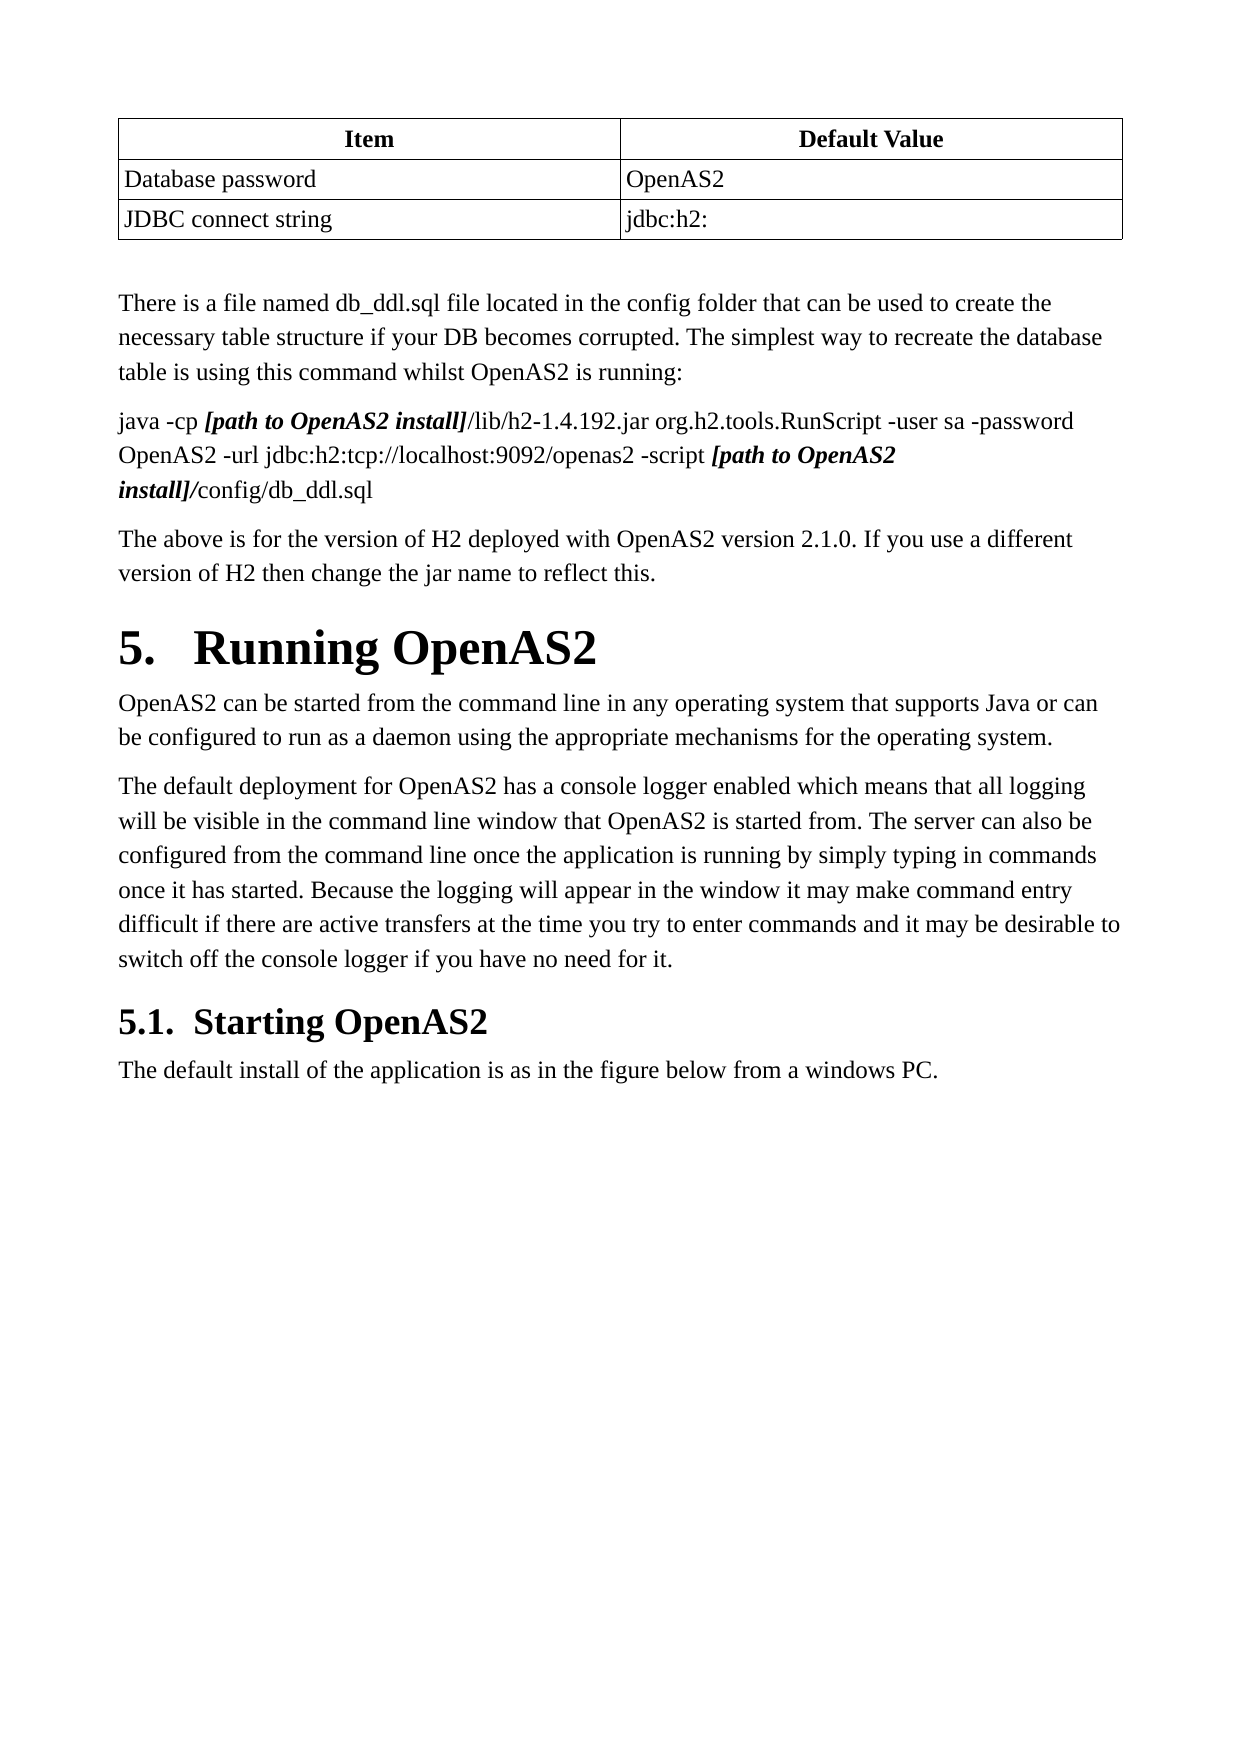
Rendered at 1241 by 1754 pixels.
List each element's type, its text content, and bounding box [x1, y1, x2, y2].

text The default install of the application is as in the figure below from a windows PC. [118, 1055, 1122, 1083]
table_header Item [119, 119, 620, 158]
subtitle Running OpenAS2 [118, 618, 1122, 675]
text OpenAS2 can be started from the command line in any operating system that supports Java or can be configured to run as a daemon using the appropriate mechanisms for the operating system. [118, 688, 1122, 751]
text java -cp [path to OpenAS2 install]/lib/h2-1.4.192.jar org.h2.tools.RunScript -user sa -password OpenAS2 -url jdbc:h2:tcp://localhost:9092/openas2 -script [path to OpenAS2 install]/config/db_ddl.sql [118, 406, 1122, 503]
table_cell OpenAS2 [621, 160, 1122, 199]
text The above is for the version of H2 deployed with OpenAS2 version 2.1.0. If you use a different version of H2 then change the jar name to reflect this. [118, 524, 1122, 587]
table_header Default Value [621, 119, 1122, 158]
text There is a file named db_ddl.sql file located in the config folder that can be used to create the necessary table structure if your DB becomes corrupted. The simplest way to recreate the database table is using this command whilst OpenAS2 is running: [118, 288, 1122, 386]
table_cell Database password [119, 160, 620, 199]
table_cell JDBC connect string [119, 200, 620, 239]
text The default deployment for OpenAS2 has a console logger enabled which means that all logging will be visible in the command line window that OpenAS2 is started from. The server can also be configured from the command line once the application is running by simply typing in commands once it has started. Because the logging will appear in the window it may make command entry difficult if there are active transfers at the time you try to enter commands and it may be desirable to switch off the console logger if you have no need for it. [118, 771, 1122, 972]
subtitle Starting OpenAS2 [118, 999, 1122, 1042]
table_cell jdbc:h2: [621, 200, 1122, 239]
